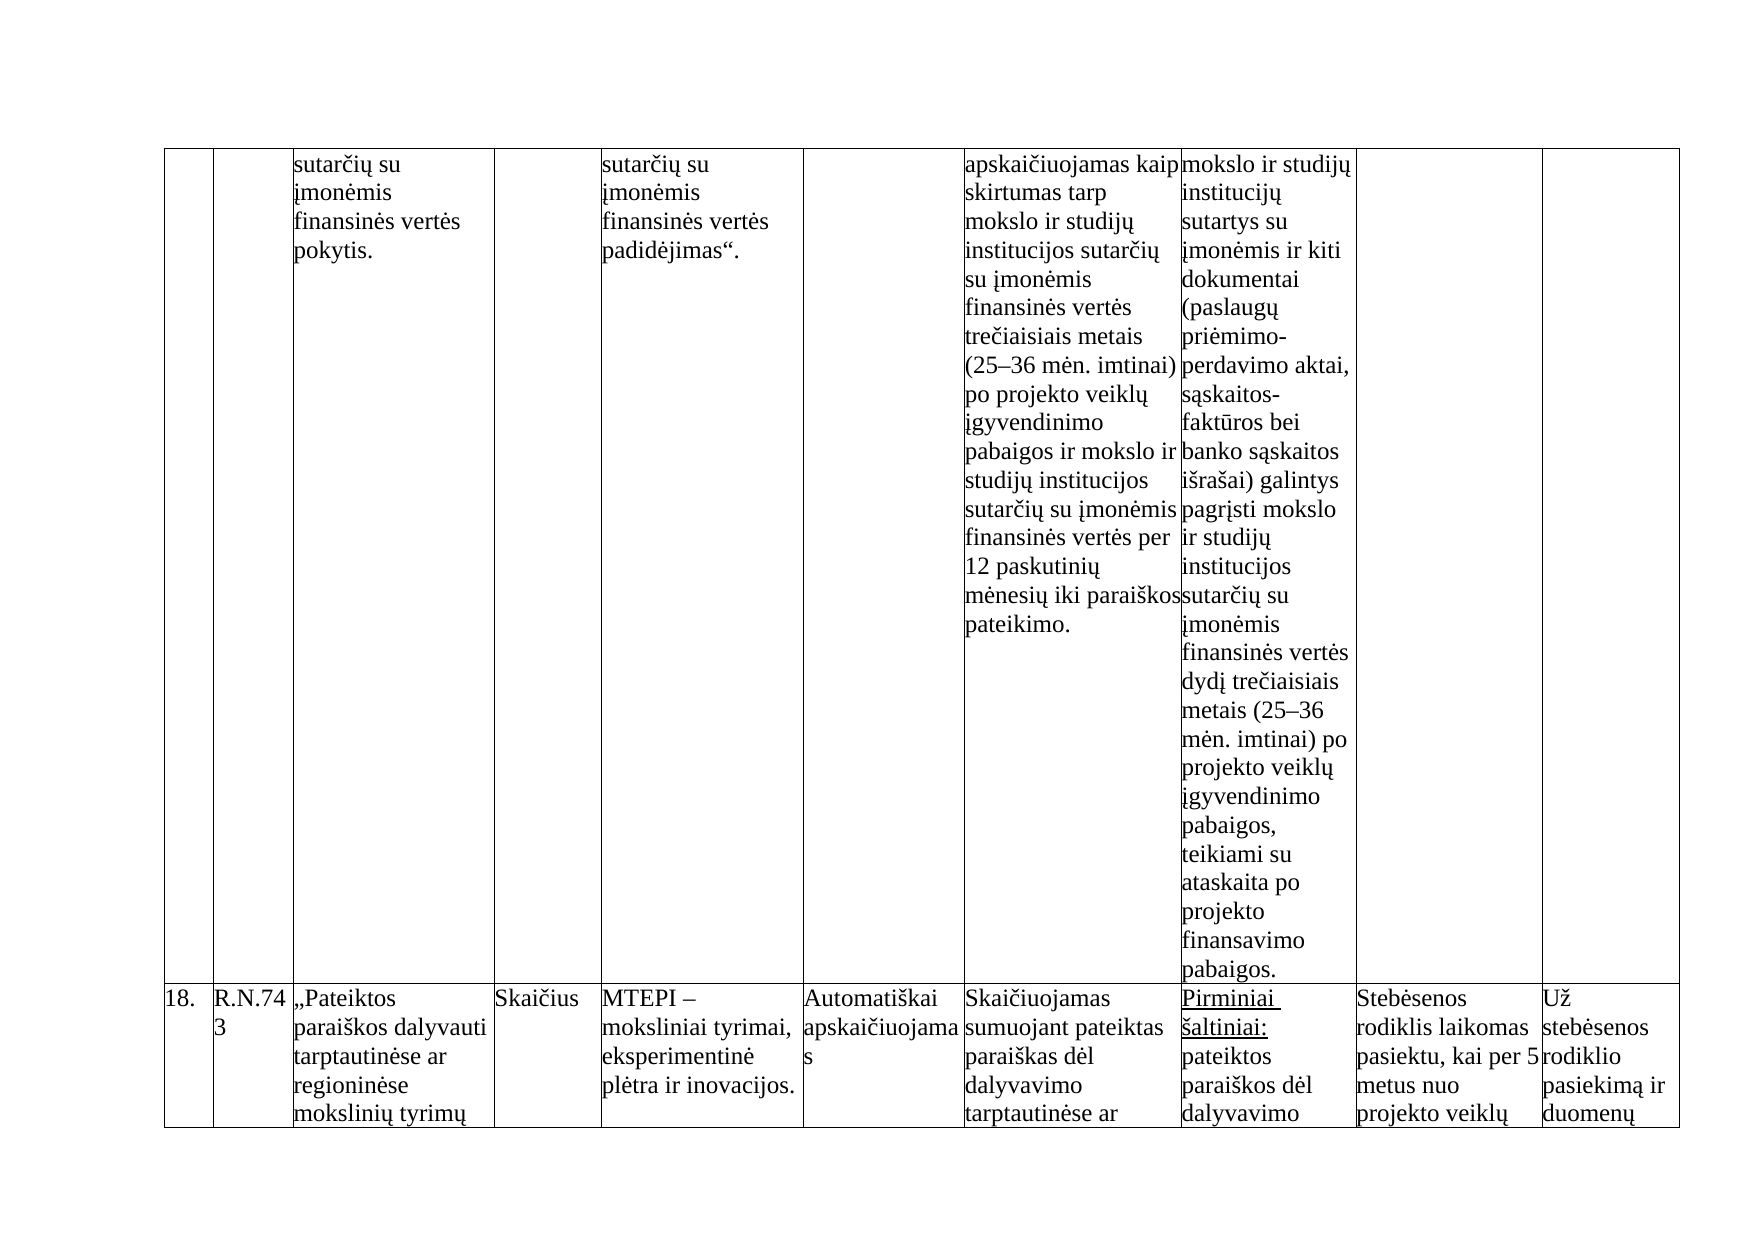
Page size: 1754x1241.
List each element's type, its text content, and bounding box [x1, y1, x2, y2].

table_cell Pirminiai šaltiniai: pateiktos paraiškos dėl dalyvavimo [1182, 984, 1356, 1127]
table_cell 18. [165, 984, 213, 1127]
table_cell „Pateiktos paraiškos dalyvauti tarptautinėse ar regioninėse mokslinių tyrimų [294, 984, 494, 1127]
table_cell [165, 149, 213, 982]
table_cell R.N.743 [214, 984, 293, 1127]
table_cell apskaičiuojamas kaip skirtumas tarp mokslo ir studijų institucijos sutarčių su įmonėmis finansinės vertės trečiaisiais metais (25–36 mėn. imtinai) po projekto veiklų įgyvendinimo pabaigos ir mokslo ir studijų institucijos sutarčių su įmonėmis finansinės vertės per 12 paskutinių mėnesių iki paraiškos pateikimo. [965, 149, 1181, 982]
table_cell [1543, 149, 1679, 982]
table_cell Skaičius [495, 984, 601, 1127]
table_cell sutarčių su įmonėmis finansinės vertės padidėjimas“. [602, 149, 803, 982]
table_cell Skaičiuojamas sumuojant pateiktas paraiškas dėl dalyvavimo tarptautinėse ar [965, 984, 1181, 1127]
table_cell [214, 149, 293, 982]
table_cell MTEPI – moksliniai tyrimai, eksperimentinė plėtra ir inovacijos. [602, 984, 803, 1127]
table_cell [804, 149, 964, 982]
table_cell [495, 149, 601, 982]
table_cell mokslo ir studijų institucijų sutartys su įmonėmis ir kiti dokumentai (paslaugų priėmimo-perdavimo aktai, sąskaitos-faktūros bei banko sąskaitos išrašai) galintys pagrįsti mokslo ir studijų institucijos sutarčių su įmonėmis finansinės vertės dydį trečiaisiais metais (25–36 mėn. imtinai) po projekto veiklų įgyvendinimo pabaigos, teikiami su ataskaita po projekto finansavimo pabaigos. [1182, 149, 1356, 982]
table_cell [1357, 149, 1542, 982]
table_cell Už stebėsenos rodiklio pasiekimą ir duomenų [1543, 984, 1679, 1127]
table_cell Stebėsenos rodiklis laikomas pasiektu, kai per 5 metus nuo projekto veiklų [1357, 984, 1542, 1127]
table_cell sutarčių su įmonėmis finansinės vertės pokytis. [294, 149, 494, 982]
table_cell Automatiškai apskaičiuojamas [804, 984, 964, 1127]
